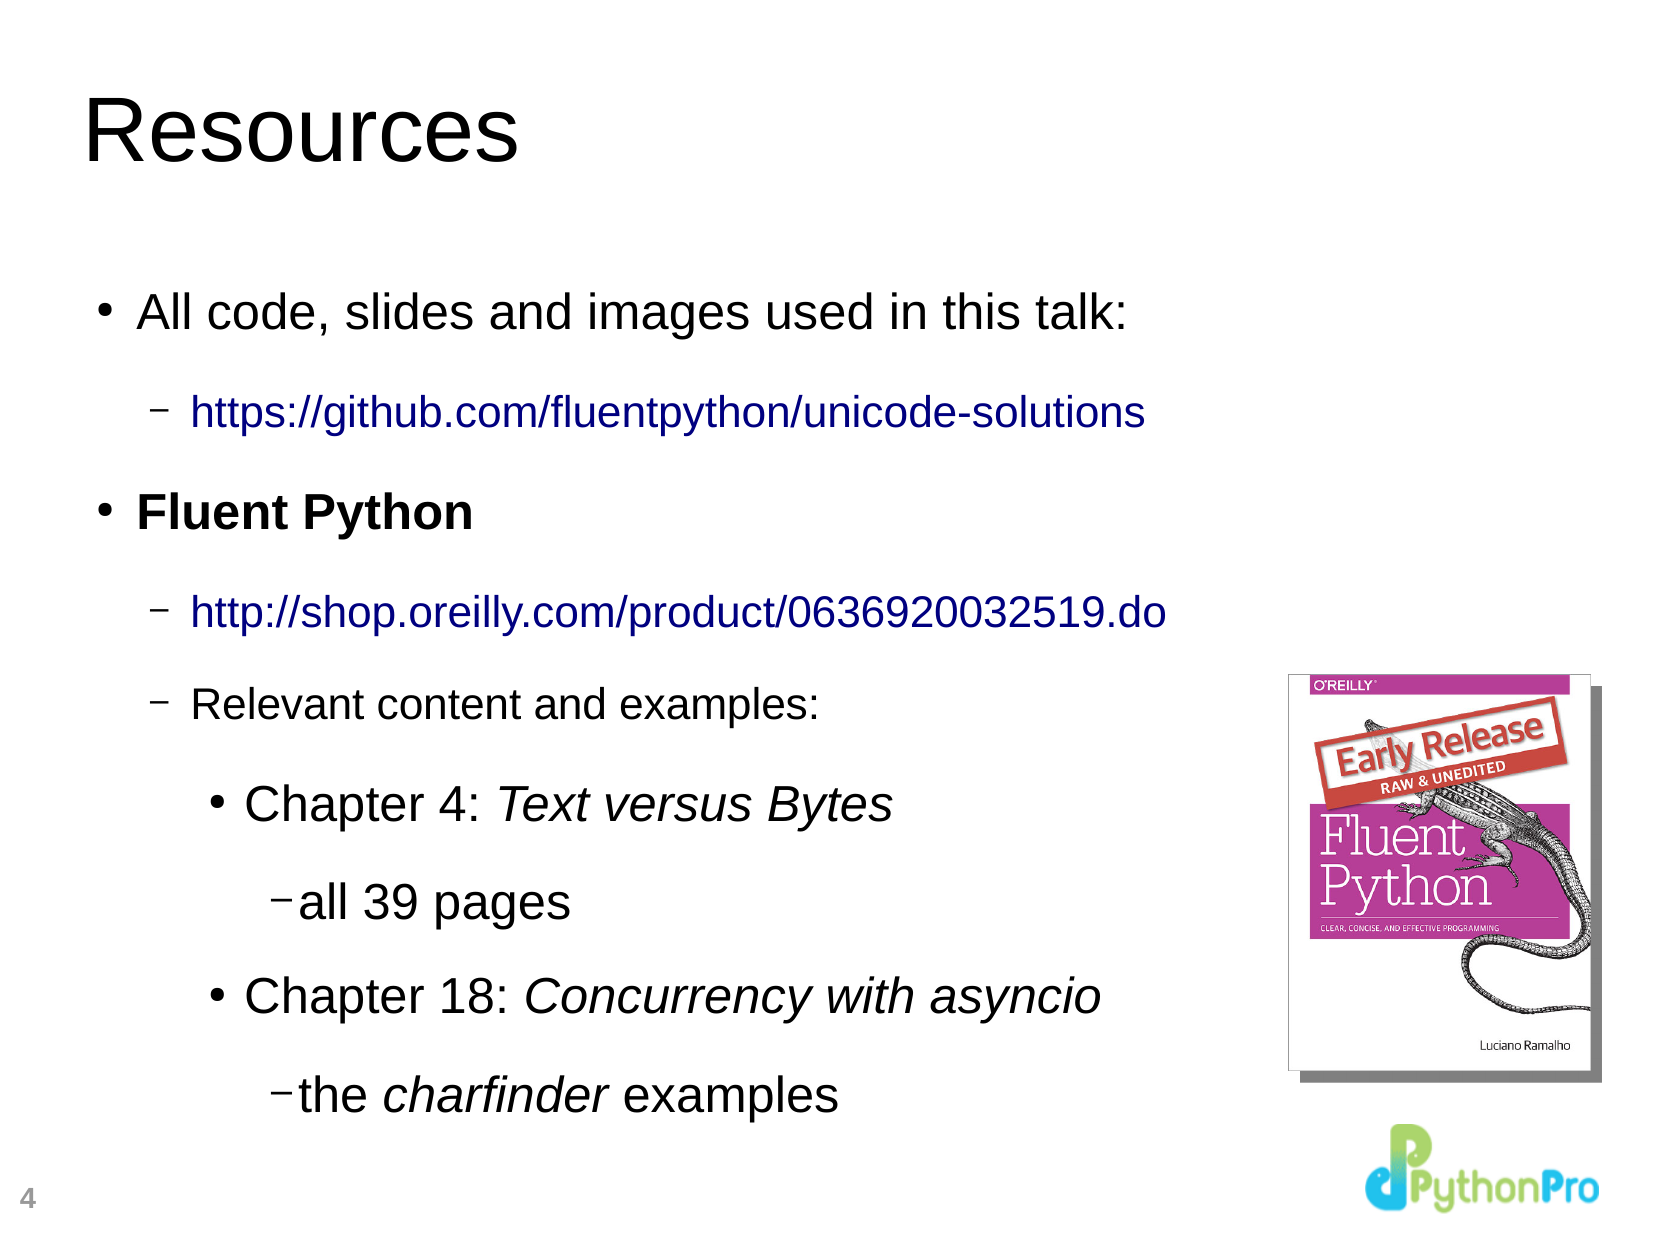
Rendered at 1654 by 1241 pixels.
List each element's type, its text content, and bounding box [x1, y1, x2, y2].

title Resources [82, 49, 1571, 211]
picture [1288, 674, 1591, 1071]
picture [1365, 1124, 1599, 1214]
list All code, slides and images used in this talk: https://github.com/fluentpython/unicode-solutions Fluent Python http://shop.oreilly.com/product/0636920032519.do Relevant content and examples: Chapter 4: Text versus Bytes all 39 pages Chapter 18: Concurrency with asyncio the charfinder examples [82, 255, 1571, 1130]
